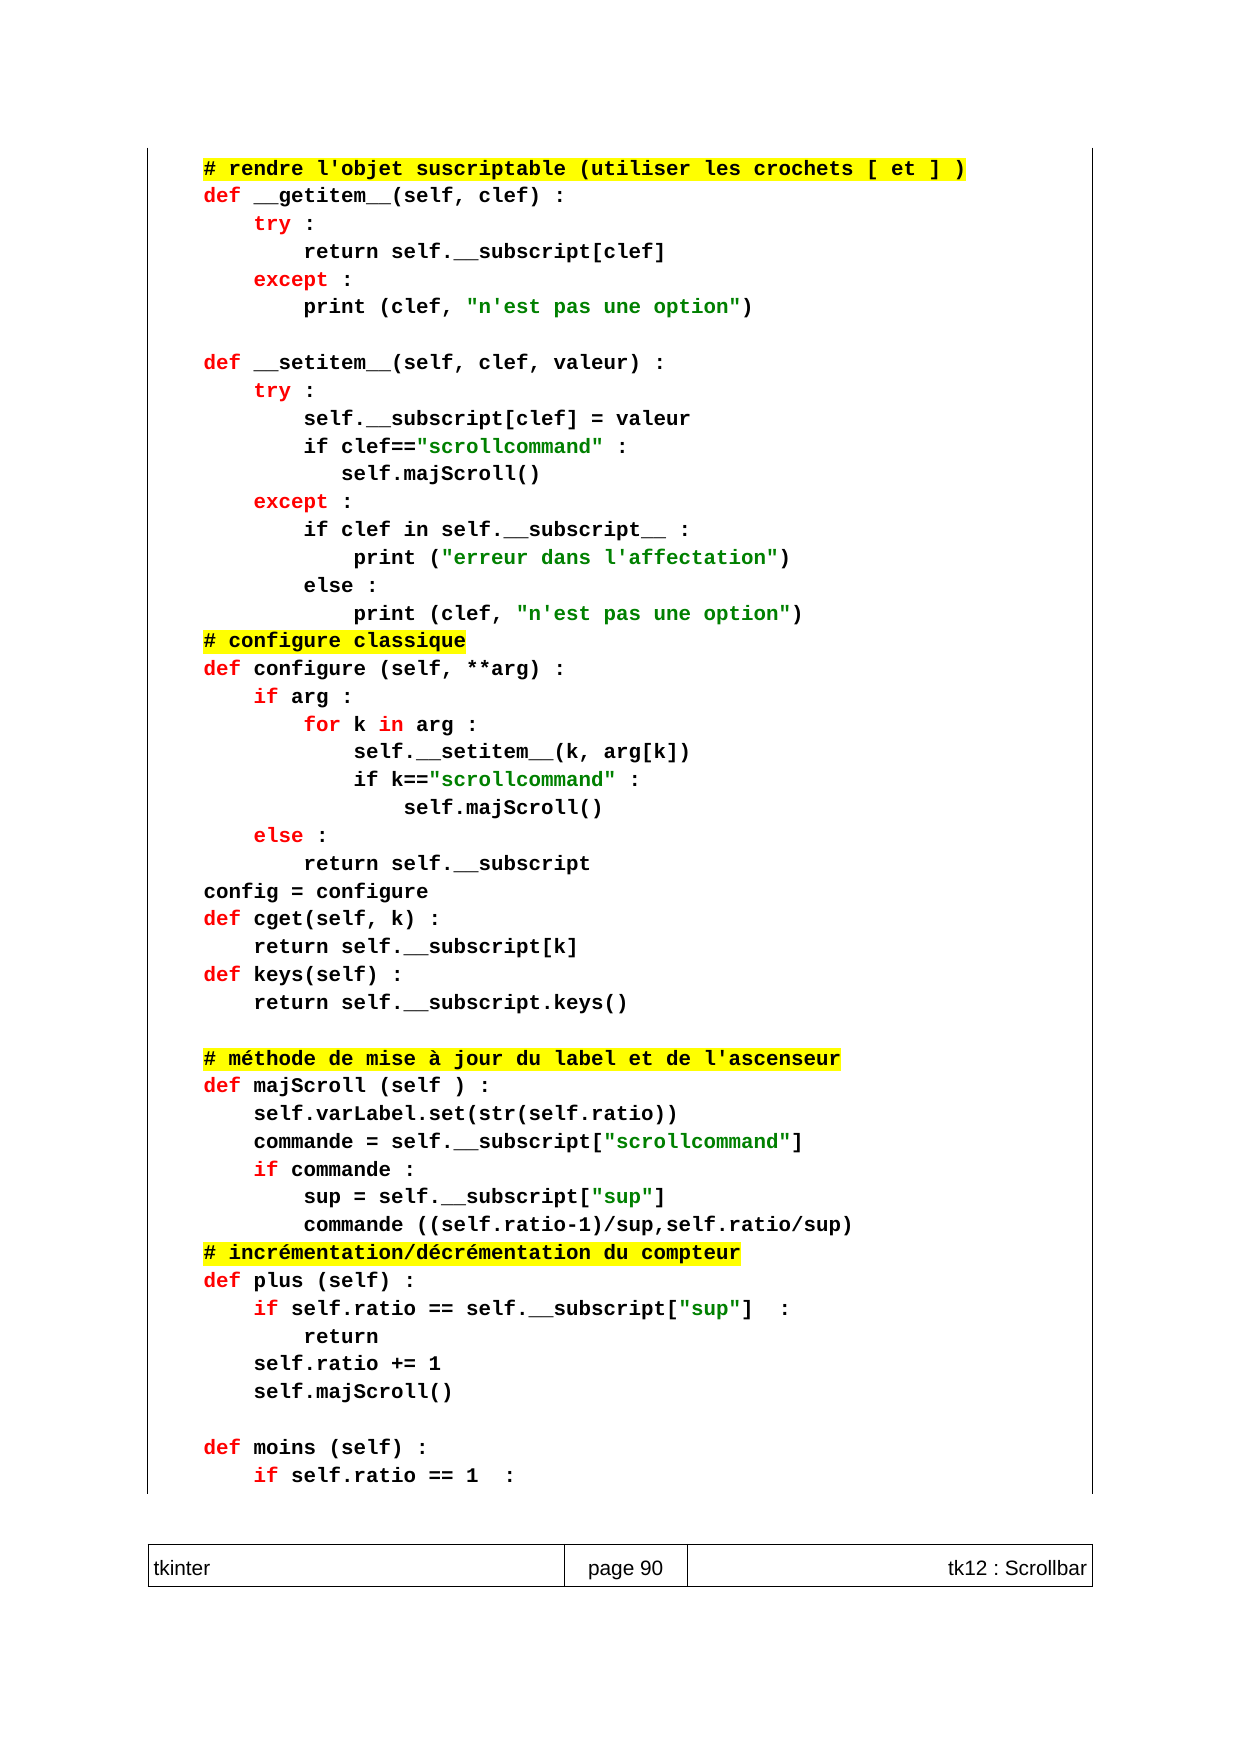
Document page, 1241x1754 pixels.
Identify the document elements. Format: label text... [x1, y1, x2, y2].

table_cell # rendre l'objet suscriptable (utiliser les crochets [ et ] ) def __getitem__(self, clef) : try : return self.__subscript[clef] except : print (clef, "n'est pas une option") def __setitem__(self, clef, valeur) : try : self.__subscript[clef] = valeur if clef=="scrollcommand" : self.majScroll() except : if clef in self.__subscript__ : print ("erreur dans l'affectation") else : print (clef, "n'est pas une option") # configure classique def configure (self, **arg) : if arg : for k in arg : self.__setitem__(k, arg[k]) if k=="scrollcommand" : self.majScroll() else : return self.__subscript config = configure def cget(self, k) : return self.__subscript[k] def keys(self) : return self.__subscript.keys() # méthode de mise à jour du label et de l'ascenseur def majScroll (self ) : self.varLabel.set(str(self.ratio)) commande = self.__subscript["scrollcommand"] if commande : sup = self.__subscript["sup"] commande ((self.ratio-1)/sup,self.ratio/sup) # incrémentation/décrémentation du compteur def plus (self) : if self.ratio == self.__subscript["sup"] : return self.ratio += 1 self.majScroll() def moins (self) : if self.ratio == 1 : [148, 148, 1092, 1494]
